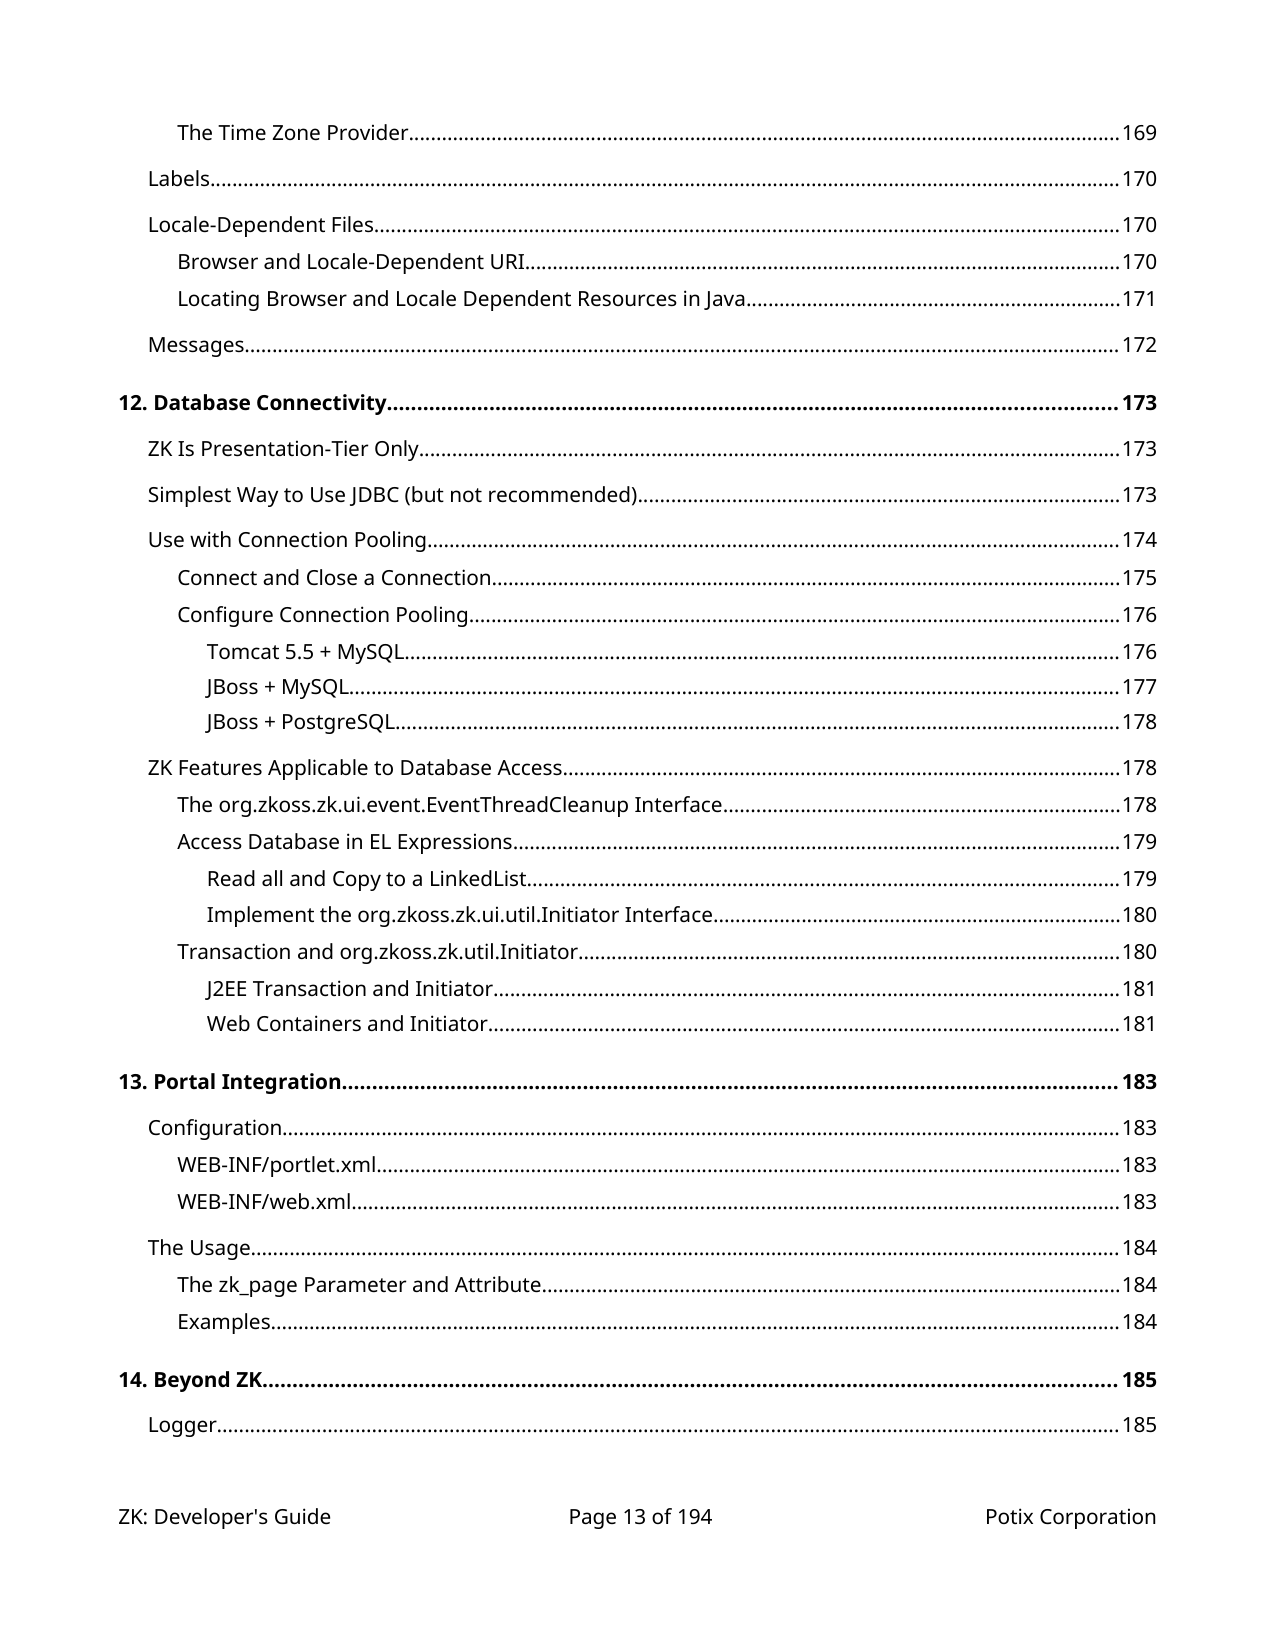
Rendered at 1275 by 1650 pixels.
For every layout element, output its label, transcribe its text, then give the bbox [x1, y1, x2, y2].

text The Usage 184 [148, 1233, 1157, 1261]
text ZK Is Presentation-Tier Only 173 [148, 434, 1157, 462]
text Transaction and org.zkoss.zk.util.Initiator 180 [177, 937, 1157, 965]
text Implement the org.zkoss.zk.ui.util.Initiator Interface 180 [207, 900, 1157, 928]
text The org.zkoss.zk.ui.event.EventThreadCleanup Interface 178 [177, 790, 1157, 818]
text JBoss + PostgreSQL 178 [207, 707, 1157, 736]
text The zk_page Parameter and Attribute 184 [177, 1270, 1157, 1298]
text Labels 170 [148, 164, 1157, 192]
text WEB-INF/web.xml 183 [177, 1187, 1157, 1215]
text Locating Browser and Locale Dependent Resources in Java 171 [177, 284, 1157, 312]
text WEB-INF/portlet.xml 183 [177, 1150, 1157, 1178]
text Use with Connection Pooling 174 [148, 526, 1157, 554]
text Tomcat 5.5 + MySQL 176 [207, 637, 1157, 665]
text Configuration 183 [148, 1113, 1157, 1141]
text Logger 185 [148, 1411, 1157, 1439]
text 14. Beyond ZK 185 [118, 1365, 1157, 1393]
text The Time Zone Provider 169 [177, 118, 1157, 146]
text Browser and Locale-Dependent URI 170 [177, 247, 1157, 275]
text Configure Connection Pooling 176 [177, 600, 1157, 628]
text Examples 184 [177, 1307, 1157, 1335]
text J2EE Transaction and Initiator 181 [207, 974, 1157, 1002]
text ZK Features Applicable to Database Access 178 [148, 753, 1157, 781]
text Connect and Close a Connection 175 [177, 563, 1157, 591]
text Locale-Dependent Files 170 [148, 210, 1157, 238]
text Access Database in EL Expressions 179 [177, 827, 1157, 856]
text Web Containers and Initiator 181 [207, 1009, 1157, 1037]
text Simplest Way to Use JDBC (but not recommended) 173 [148, 480, 1157, 508]
text Read all and Copy to a LinkedList 179 [207, 864, 1157, 893]
text Messages 172 [148, 330, 1157, 358]
text 13. Portal Integration 183 [118, 1067, 1157, 1095]
text 12. Database Connectivity 173 [118, 388, 1157, 416]
text JBoss + MySQL 177 [207, 672, 1157, 700]
